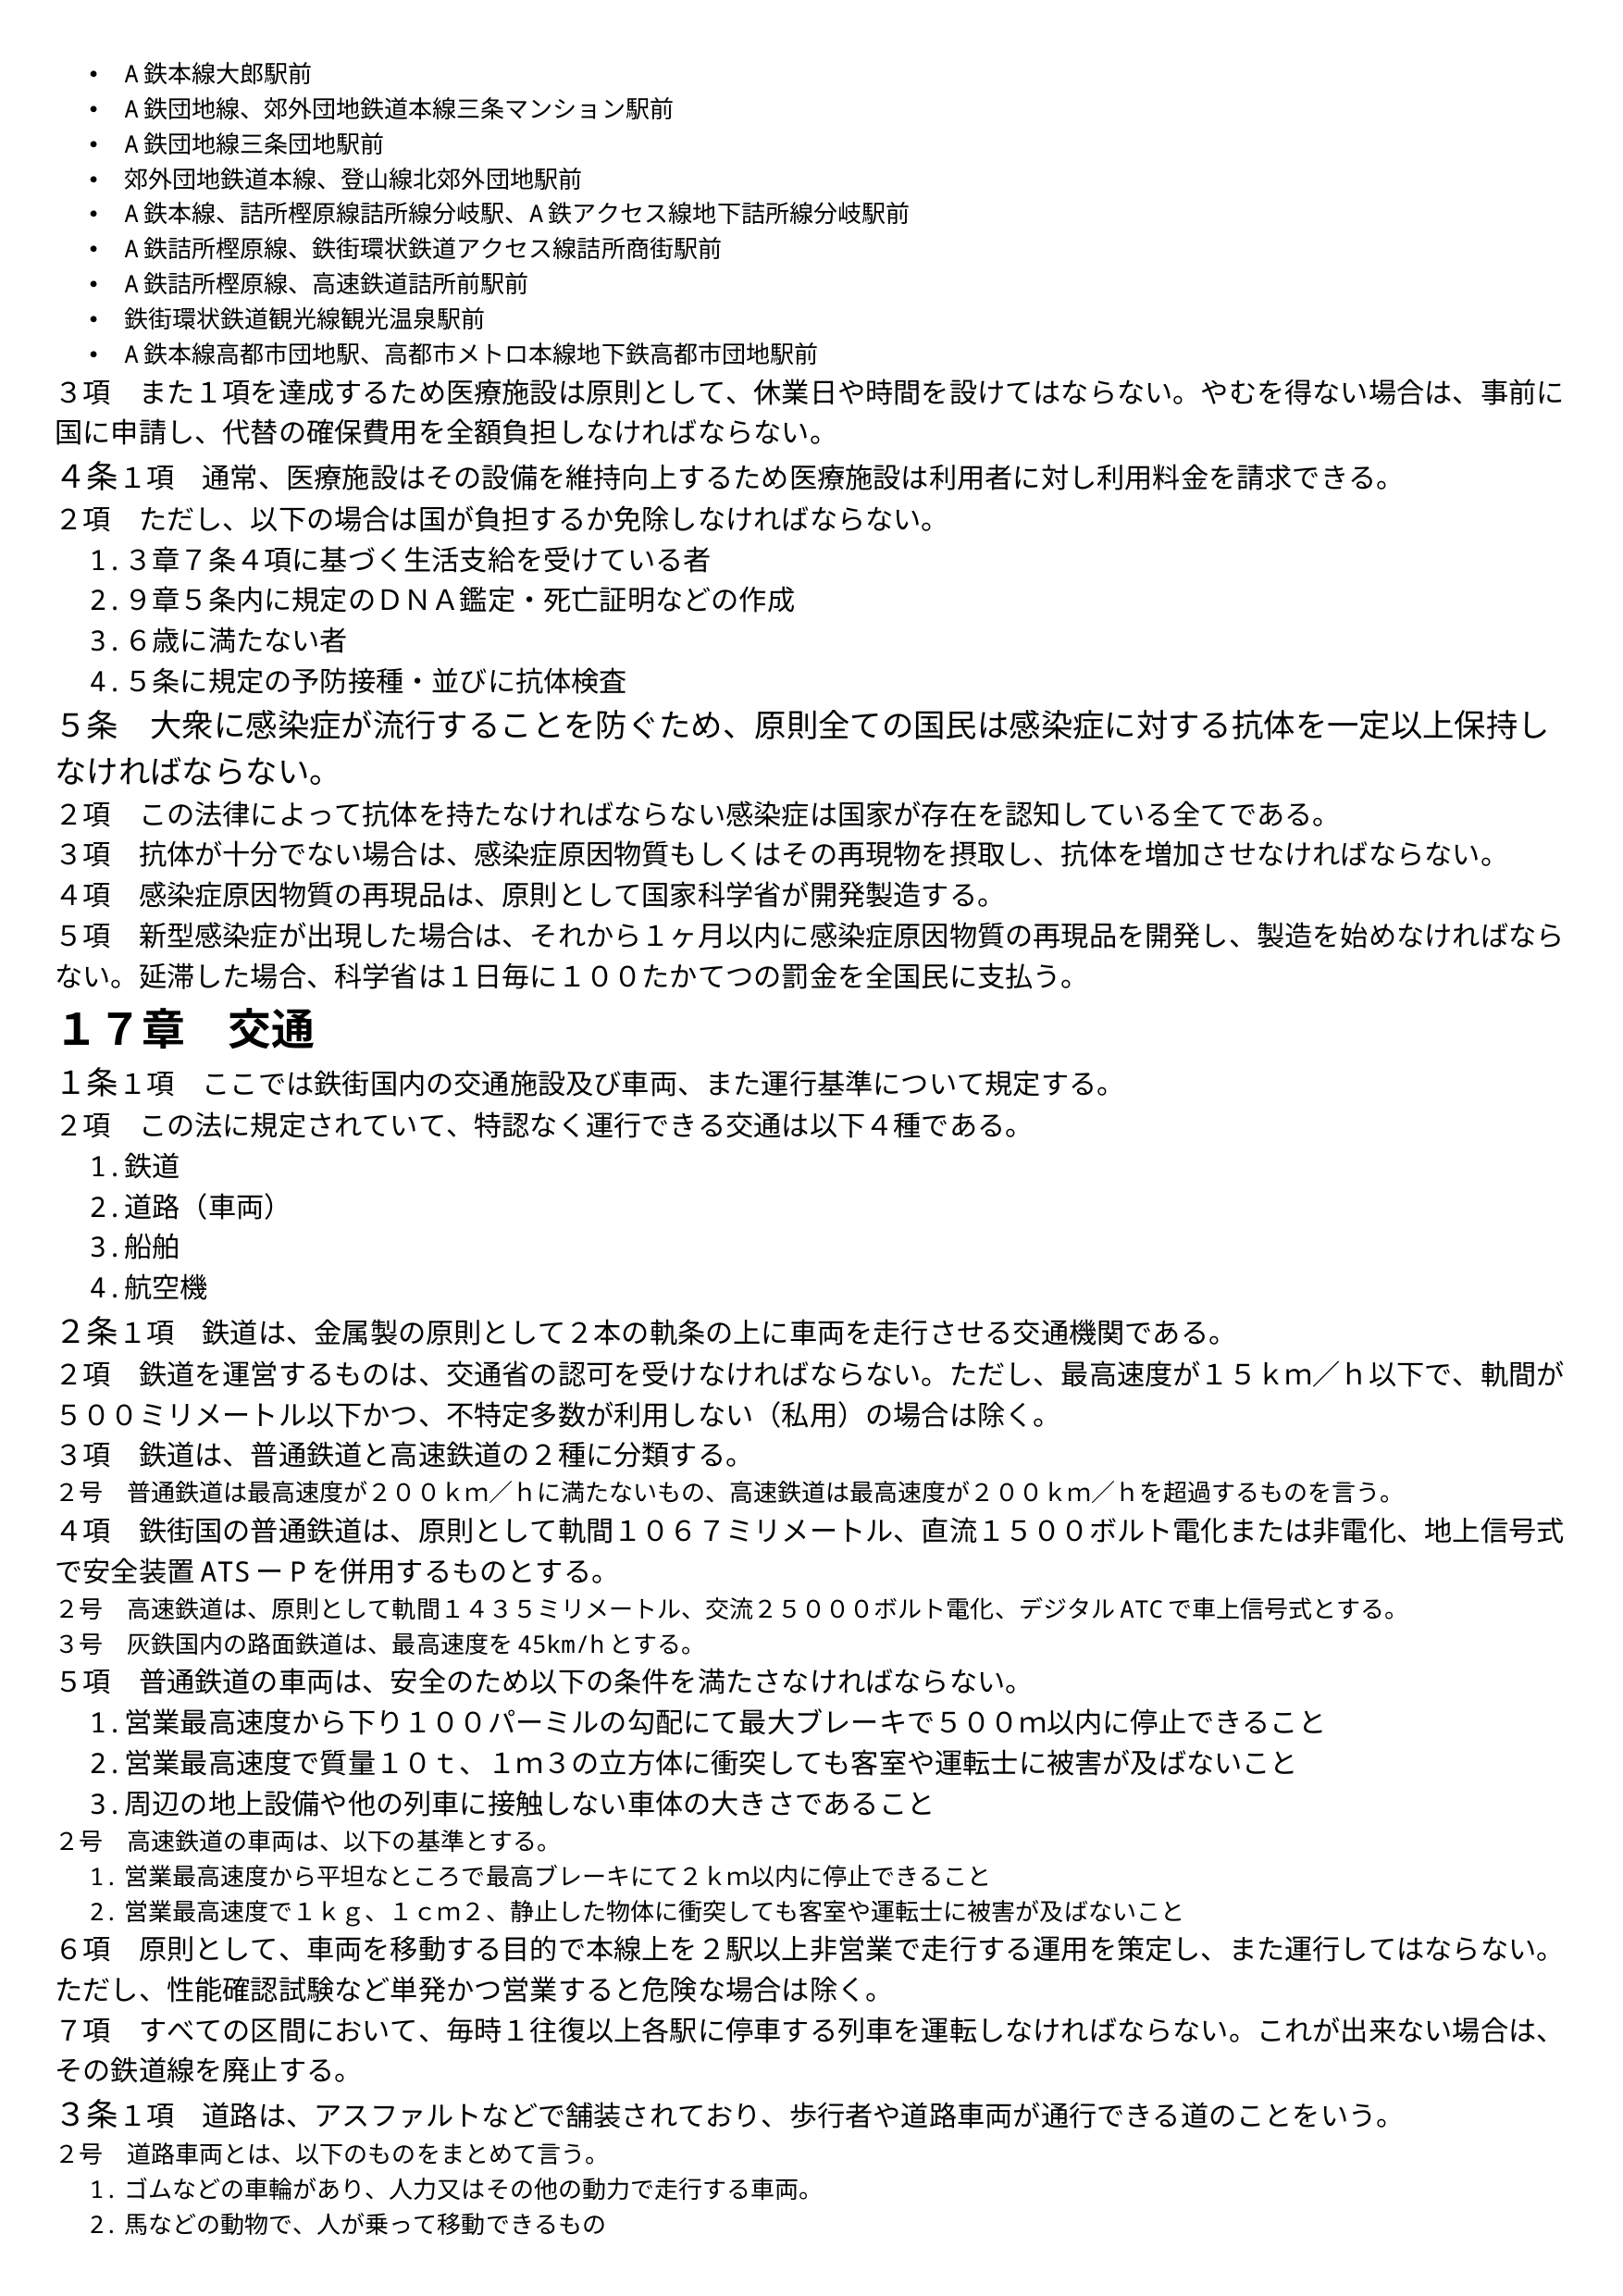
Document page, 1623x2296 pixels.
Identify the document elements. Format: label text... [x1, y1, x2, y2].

list ３章７条４項に基づく生活支給を受けている者 [90, 538, 1568, 578]
text ３項 抗体が十分でない場合は、感染症原因物質もしくはその再現物を摂取し、抗体を増加させなければならない。 [55, 833, 1568, 873]
text ２号 高速鉄道は、原則として軌間１４３５ミリメートル、交流２５０００ボルト電化、デジタルATCで車上信号式とする。 [55, 1590, 1568, 1625]
list 周辺の地上設備や他の列車に接触しない車体の大きさであること [90, 1781, 1568, 1822]
text ２項 この法律によって抗体を持たなければならない感染症は国家が存在を認知している全てである。 [55, 792, 1568, 833]
text ３条１項 道路は、アスファルトなどで舗装されており、歩行者や道路車両が通行できる道のことをいう。 [55, 2090, 1568, 2135]
list 営業最高速度から下り１００パーミルの勾配にて最大ブレーキで５００ｍ以内に停止できること [90, 1700, 1568, 1741]
list 道路（車両） [90, 1185, 1568, 1225]
list 営業最高速度から平坦なところで最高ブレーキにて２ｋｍ以内に停止できること [90, 1857, 1568, 1893]
list A鉄団地線、郊外団地鉄道本線三条マンション駅前 [90, 90, 1568, 125]
text ４項 感染症原因物質の再現品は、原則として国家科学省が開発製造する。 [55, 873, 1568, 913]
text ６項 原則として、車両を移動する目的で本線上を２駅以上非営業で走行する運用を策定し、また運行してはならない。ただし、性能確認試験など単発かつ営業すると危険な場合は除く。 [55, 1928, 1568, 2008]
list ６歳に満たない者 [90, 619, 1568, 659]
text ５項 普通鉄道の車両は、安全のため以下の条件を満たさなければならない。 [55, 1660, 1568, 1700]
list 営業最高速度で質量１０ｔ、１ｍ３の立方体に衝突しても客室や運転士に被害が及ばないこと [90, 1741, 1568, 1781]
list 鉄街環状鉄道観光線観光温泉駅前 [90, 300, 1568, 335]
list A鉄団地線三条団地駅前 [90, 125, 1568, 160]
list 航空機 [90, 1266, 1568, 1307]
text ２項 鉄道を運営するものは、交通省の認可を受けなければならない。ただし、最高速度が１５ｋｍ／ｈ以下で、軌間が５００ミリメートル以下かつ、不特定多数が利用しない（私用）の場合は除く。 [55, 1352, 1568, 1433]
text ３項 また１項を達成するため医療施設は原則として、休業日や時間を設けてはならない。やむを得ない場合は、事前に国に申請し、代替の確保費用を全額負担しなければならない。 [55, 370, 1568, 451]
text ２号 普通鉄道は最高速度が２００ｋｍ／ｈに満たないもの、高速鉄道は最高速度が２００ｋｍ／ｈを超過するものを言う。 [55, 1474, 1568, 1508]
text ４項 鉄街国の普通鉄道は、原則として軌間１０６７ミリメートル、直流１５００ボルト電化または非電化、地上信号式で安全装置ATSーPを併用するものとする。 [55, 1508, 1568, 1590]
list A鉄詰所樫原線、鉄街環状鉄道アクセス線詰所商街駅前 [90, 230, 1568, 265]
text ５項 新型感染症が出現した場合は、それから１ヶ月以内に感染症原因物質の再現品を開発し、製造を始めなければならない。延滞した場合、科学省は１日毎に１００たかてつの罰金を全国民に支払う。 [55, 913, 1568, 995]
list A鉄本線、詰所樫原線詰所線分岐駅、A鉄アクセス線地下詰所線分岐駅前 [90, 195, 1568, 230]
list 営業最高速度で１ｋｇ、１ｃｍ２、静止した物体に衝突しても客室や運転士に被害が及ばないこと [90, 1893, 1568, 1928]
list ５条に規定の予防接種・並びに抗体検査 [90, 659, 1568, 700]
text ３号 灰鉄国内の路面鉄道は、最高速度を45km/hとする。 [55, 1625, 1568, 1660]
list ゴムなどの車輪があり、人力又はその他の動力で走行する車両。 [90, 2170, 1568, 2205]
text ７項 すべての区間において、毎時１往復以上各駅に停車する列車を運転しなければならない。これが出来ない場合は、その鉄道線を廃止する。 [55, 2008, 1568, 2090]
text ２号 道路車両とは、以下のものをまとめて言う。 [55, 2135, 1568, 2170]
list A鉄本線大郎駅前 [90, 55, 1568, 90]
text １７章 交通 [55, 995, 1568, 1058]
list 郊外団地鉄道本線、登山線北郊外団地駅前 [90, 160, 1568, 195]
list A鉄本線高都市団地駅、高都市メトロ本線地下鉄高都市団地駅前 [90, 335, 1568, 370]
text ３項 鉄道は、普通鉄道と高速鉄道の２種に分類する。 [55, 1433, 1568, 1474]
text ２号 高速鉄道の車両は、以下の基準とする。 [55, 1822, 1568, 1857]
text ２項 ただし、以下の場合は国が負担するか免除しなければならない。 [55, 497, 1568, 538]
text １条１項 ここでは鉄街国内の交通施設及び車両、また運行基準について規定する。 [55, 1058, 1568, 1103]
text ４条１項 通常、医療施設はその設備を維持向上するため医療施設は利用者に対し利用料金を請求できる。 [55, 451, 1568, 497]
list 馬などの動物で、人が乗って移動できるもの [90, 2205, 1568, 2240]
list 鉄道 [90, 1144, 1568, 1185]
text ２項 この法に規定されていて、特認なく運行できる交通は以下４種である。 [55, 1103, 1568, 1144]
list A鉄詰所樫原線、高速鉄道詰所前駅前 [90, 265, 1568, 300]
text ２条１項 鉄道は、金属製の原則として２本の軌条の上に車両を走行させる交通機関である。 [55, 1307, 1568, 1352]
list 船舶 [90, 1225, 1568, 1266]
list ９章５条内に規定のＤＮＡ鑑定・死亡証明などの作成 [90, 578, 1568, 619]
text ５条 大衆に感染症が流行することを防ぐため、原則全ての国民は感染症に対する抗体を一定以上保持しなければならない。 [55, 700, 1568, 792]
